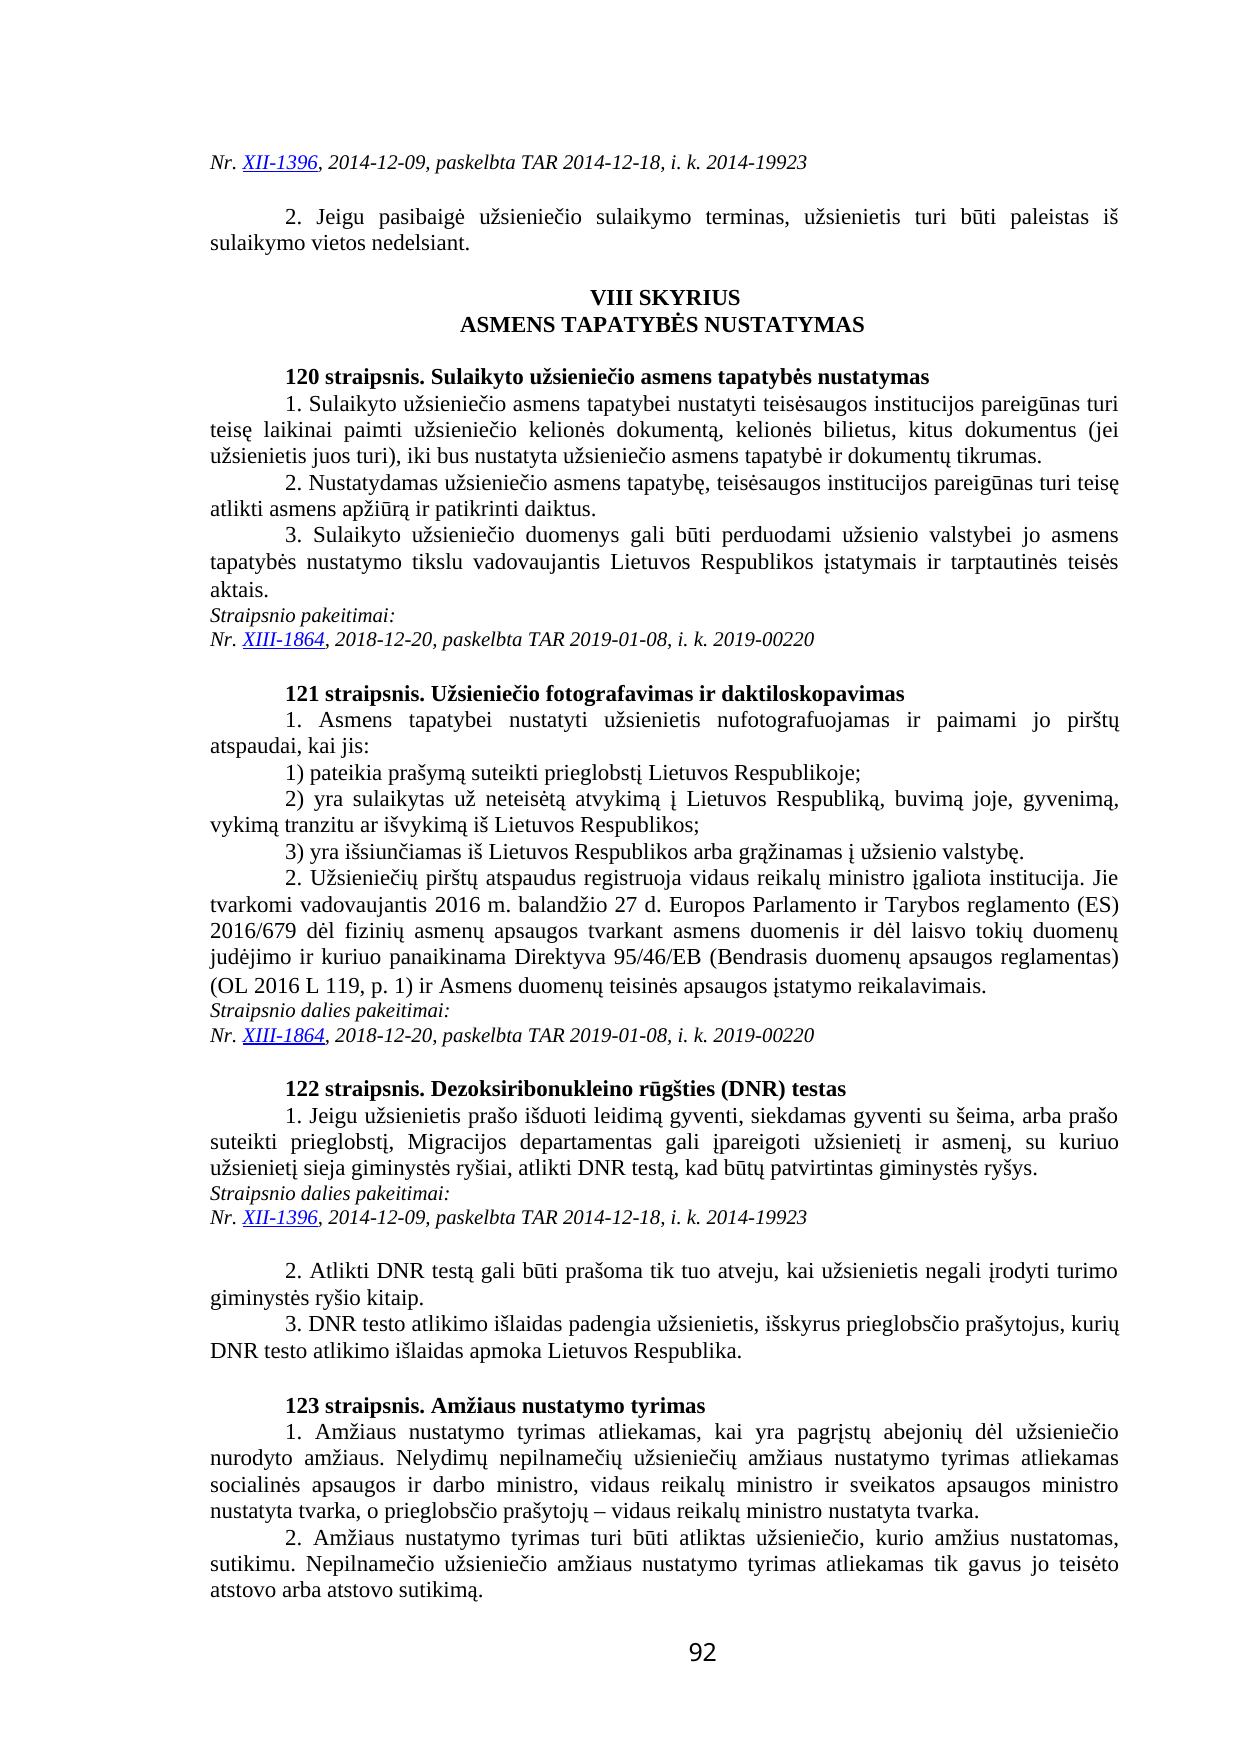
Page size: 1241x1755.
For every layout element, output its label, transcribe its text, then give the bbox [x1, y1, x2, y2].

text 120 straipsnis. Sulaikyto užsieniečio asmens tapatybės nustatymas [210, 363, 1120, 390]
text 123 straipsnis. Amžiaus nustatymo tyrimas [210, 1392, 1120, 1418]
text 1. Asmens tapatybei nustatyti užsienietis nufotografuojamas ir paimami jo pirštų atspaudai, kai jis: [210, 706, 1120, 759]
text 1) pateikia prašymą suteikti prieglobstį Lietuvos Respublikoje; [210, 759, 1120, 785]
text 1. Jeigu užsienietis prašo išduoti leidimą gyventi, siekdamas gyventi su šeima, arba prašo suteikti prieglobstį, Migracijos departamentas gali įpareigoti užsienietį ir asmenį, su kuriuo užsienietį sieja giminystės ryšiai, atlikti DNR testą, kad būtų patvirtintas giminystės ryšys. [210, 1102, 1120, 1181]
text 3. Sulaikyto užsieniečio duomenys gali būti perduodami užsienio valstybei jo asmens tapatybės nustatymo tikslu vadovaujantis Lietuvos Respublikos įstatymais ir tarptautinės teisės aktais. [210, 521, 1120, 603]
text 121 straipsnis. Užsieniečio fotografavimas ir daktiloskopavimas [210, 680, 1120, 706]
text Nr. XII-1396, 2014-12-09, paskelbta TAR 2014-12-18, i. k. 2014-19923 [210, 150, 1120, 174]
text Straipsnio dalies pakeitimai: [210, 1181, 1120, 1205]
text VIII SKYRIUS [210, 284, 1120, 311]
text 1. Sulaikyto užsieniečio asmens tapatybei nustatyti teisėsaugos institucijos pareigūnas turi teisę laikinai paimti užsieniečio kelionės dokumentą, kelionės bilietus, kitus dokumentus (jei užsienietis juos turi), iki bus nustatyta užsieniečio asmens tapatybė ir dokumentų tikrumas. [210, 390, 1120, 469]
text 3) yra išsiunčiamas iš Lietuvos Respublikos arba grąžinamas į užsienio valstybę. [210, 838, 1120, 864]
text Nr. XIII-1864, 2018-12-20, paskelbta TAR 2019-01-08, i. k. 2019-00220 [210, 627, 1120, 651]
text 1. Amžiaus nustatymo tyrimas atliekamas, kai yra pagrįstų abejonių dėl užsieniečio nurodyto amžiaus. Nelydimų nepilnamečių užsieniečių amžiaus nustatymo tyrimas atliekamas socialinės apsaugos ir darbo ministro, vidaus reikalų ministro ir sveikatos apsaugos ministro nustatyta tvarka, o prieglobsčio prašytojų – vidaus reikalų ministro nustatyta tvarka. [210, 1418, 1120, 1523]
text ASMENS TAPATYBĖS NUSTATYMAS [210, 311, 1120, 337]
text Straipsnio dalies pakeitimai: [210, 998, 1120, 1022]
text Straipsnio pakeitimai: [210, 603, 1120, 627]
text 2. Jeigu pasibaigė užsieniečio sulaikymo terminas, užsienietis turi būti paleistas iš sulaikymo vietos nedelsiant. [210, 203, 1120, 256]
text 2. Amžiaus nustatymo tyrimas turi būti atliktas užsieniečio, kurio amžius nustatomas, sutikimu. Nepilnamečio užsieniečio amžiaus nustatymo tyrimas atliekamas tik gavus jo teisėto atstovo arba atstovo sutikimą. [210, 1523, 1120, 1603]
subtitle 122 straipsnis. Dezoksiribonukleino rūgšties (DNR) testas [210, 1075, 1120, 1102]
text 2. Atlikti DNR testą gali būti prašoma tik tuo atveju, kai užsienietis negali įrodyti turimo giminystės ryšio kitaip. [210, 1258, 1120, 1310]
text 2. Nustatydamas užsieniečio asmens tapatybę, teisėsaugos institucijos pareigūnas turi teisę atlikti asmens apžiūrą ir patikrinti daiktus. [210, 469, 1120, 521]
text Nr. XIII-1864, 2018-12-20, paskelbta TAR 2019-01-08, i. k. 2019-00220 [210, 1022, 1120, 1047]
text 3. DNR testo atlikimo išlaidas padengia užsienietis, išskyrus prieglobsčio prašytojus, kurių DNR testo atlikimo išlaidas apmoka Lietuvos Respublika. [210, 1310, 1120, 1363]
text Nr. XII-1396, 2014-12-09, paskelbta TAR 2014-12-18, i. k. 2014-19923 [210, 1205, 1120, 1229]
text 2) yra sulaikytas už neteisėtą atvykimą į Lietuvos Respubliką, buvimą joje, gyvenimą, vykimą tranzitu ar išvykimą iš Lietuvos Respublikos; [210, 785, 1120, 838]
text 2. Užsieniečių pirštų atspaudus registruoja vidaus reikalų ministro įgaliota institucija. Jie tvarkomi vadovaujantis 2016 m. balandžio 27 d. Europos Parlamento ir Tarybos reglamento (ES) 2016/679 dėl fizinių asmenų apsaugos tvarkant asmens duomenis ir dėl laisvo tokių duomenų judėjimo ir kuriuo panaikinama Direktyva 95/46/EB (Bendrasis duomenų apsaugos reglamentas) (OL 2016 L 119, p. 1) ir Asmens duomenų teisinės apsaugos įstatymo reikalavimais. [210, 864, 1120, 998]
